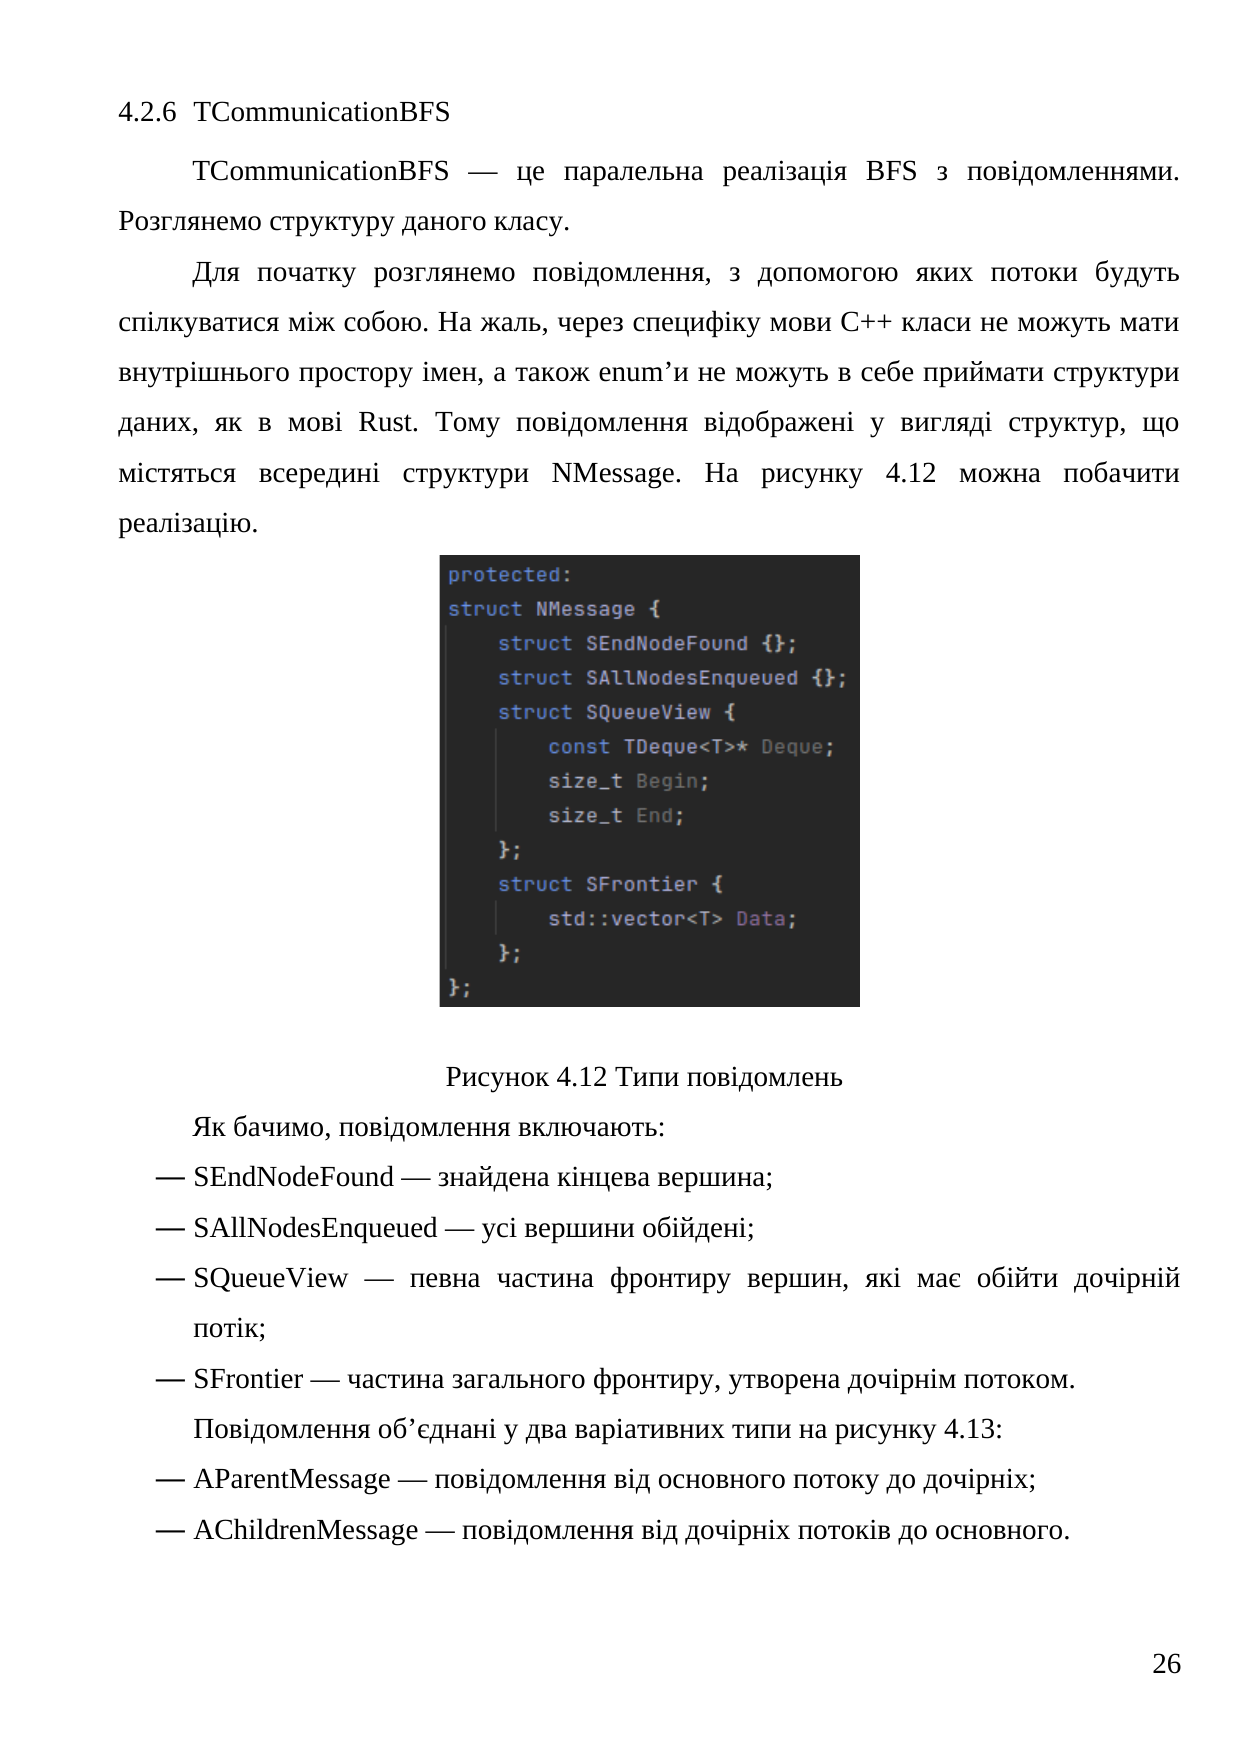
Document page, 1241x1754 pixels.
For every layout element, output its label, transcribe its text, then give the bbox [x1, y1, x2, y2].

list Типи повідомлень [118, 1059, 1181, 1092]
picture [439, 555, 860, 1007]
list AChildrenMessage — повідомлення від дочірніх потоків до основного. [156, 1512, 1181, 1546]
list SQueueView — певна частина фронтиру вершин, які має обійти дочірній потік; [156, 1260, 1181, 1344]
text Повідомлення об’єднані у два варіативних типи на рисунку 4.13: [118, 1411, 1181, 1445]
subtitle TCommunicationBFS [118, 94, 1181, 128]
list SAllNodesEnqueued — усі вершини обійдені; [156, 1210, 1181, 1243]
list SFrontier — частина загального фронтиру, утворена дочірнім потоком. [156, 1361, 1181, 1394]
text TCommunicationBFS — це паралельна реалізація BFS з повідомленнями. Розглянемо структуру даного класу. [118, 153, 1181, 237]
list AParentMessage — повідомлення від основного потоку до дочірніх; [156, 1462, 1181, 1495]
text Для початку розглянемо повідомлення, з допомогою яких потоки будуть спілкуватися між собою. На жаль, через специфіку мови C++ класи не можуть мати внутрішнього простору імен, а також enum’и не можуть в себе приймати структури даних, як в мові Rust. Тому повідомлення відображені у вигляді структур, що містяться всередині структури NMessage. На рисунку 4.12 можна побачити реалізацію. [118, 254, 1181, 539]
text Як бачимо, повідомлення включають: [118, 1109, 1181, 1142]
list SEndNodeFound — знайдена кінцева вершина; [156, 1159, 1181, 1193]
